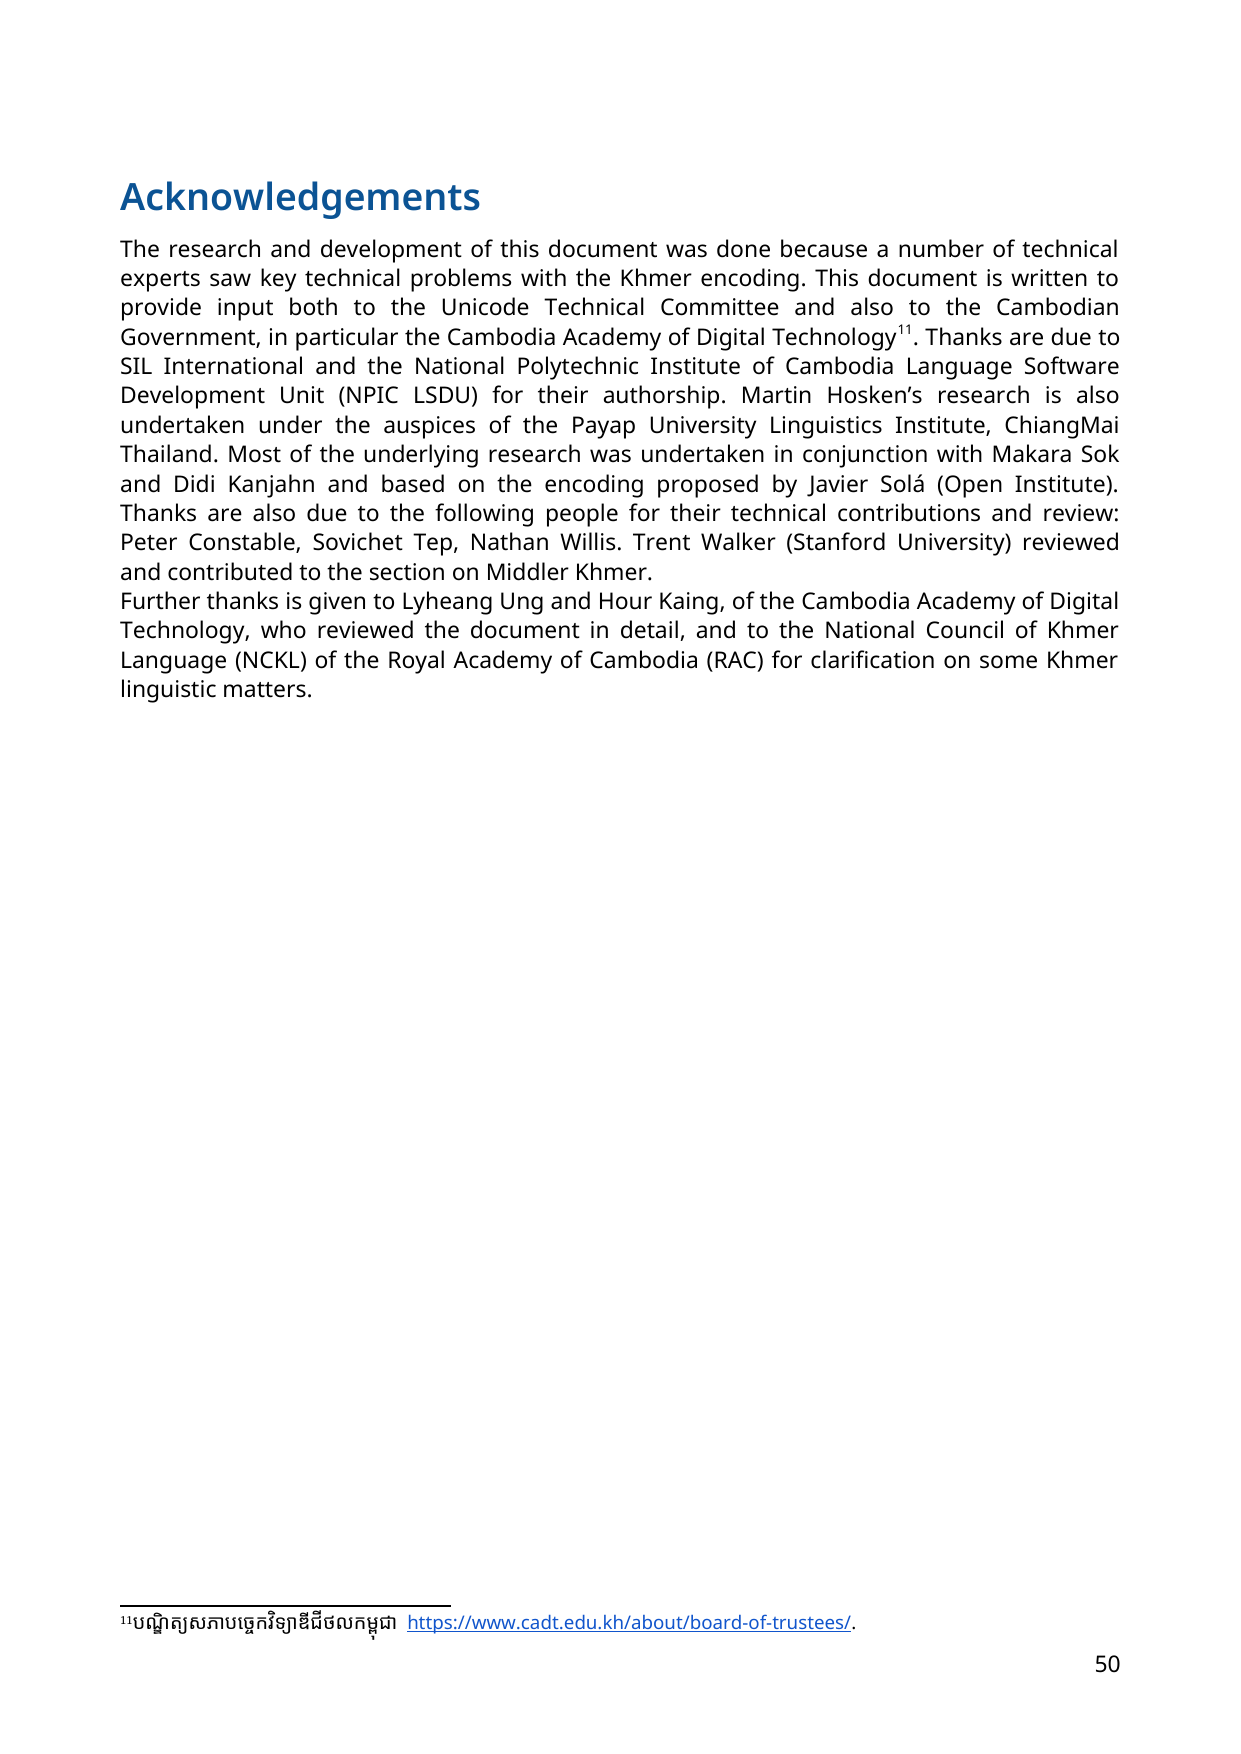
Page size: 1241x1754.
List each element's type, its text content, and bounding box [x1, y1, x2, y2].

subtitle Acknowledgements [120, 170, 1121, 221]
text បណ្ឌិត្យសភាបច្ចេកវិទ្យាឌីជីថលកម្ពុជា https://www.cadt.edu.kh/about/board-of-trustees/. [120, 1612, 1121, 1633]
text The research and development of this document was done because a number of technical experts saw key technical problems with the Khmer encoding. This document is written to provide input both to the Unicode Technical Committee and also to the Cambodian Government, in particular the Cambodia Academy of Digital Technology. Thanks are due to SIL International and the National Polytechnic Institute of Cambodia Language Software Development Unit (NPIC LSDU) for their authorship. Martin Hosken’s research is also undertaken under the auspices of the Payap University Linguistics Institute, ChiangMai Thailand. Most of the underlying research was undertaken in conjunction with Makara Sok and Didi Kanjahn and based on the encoding proposed by Javier Solá (Open Institute). Thanks are also due to the following people for their technical contributions and review: Peter Constable, Sovichet Tep, Nathan Willis. Trent Walker (Stanford University) reviewed and contributed to the section on Middler Khmer. [120, 233, 1121, 586]
text Further thanks is given to Lyheang Ung and Hour Kaing, of the Cambodia Academy of Digital Technology, who reviewed the document in detail, and to the National Council of Khmer Language (NCKL) of the Royal Academy of Cambodia (RAC) for clarification on some Khmer linguistic matters. [120, 586, 1121, 703]
